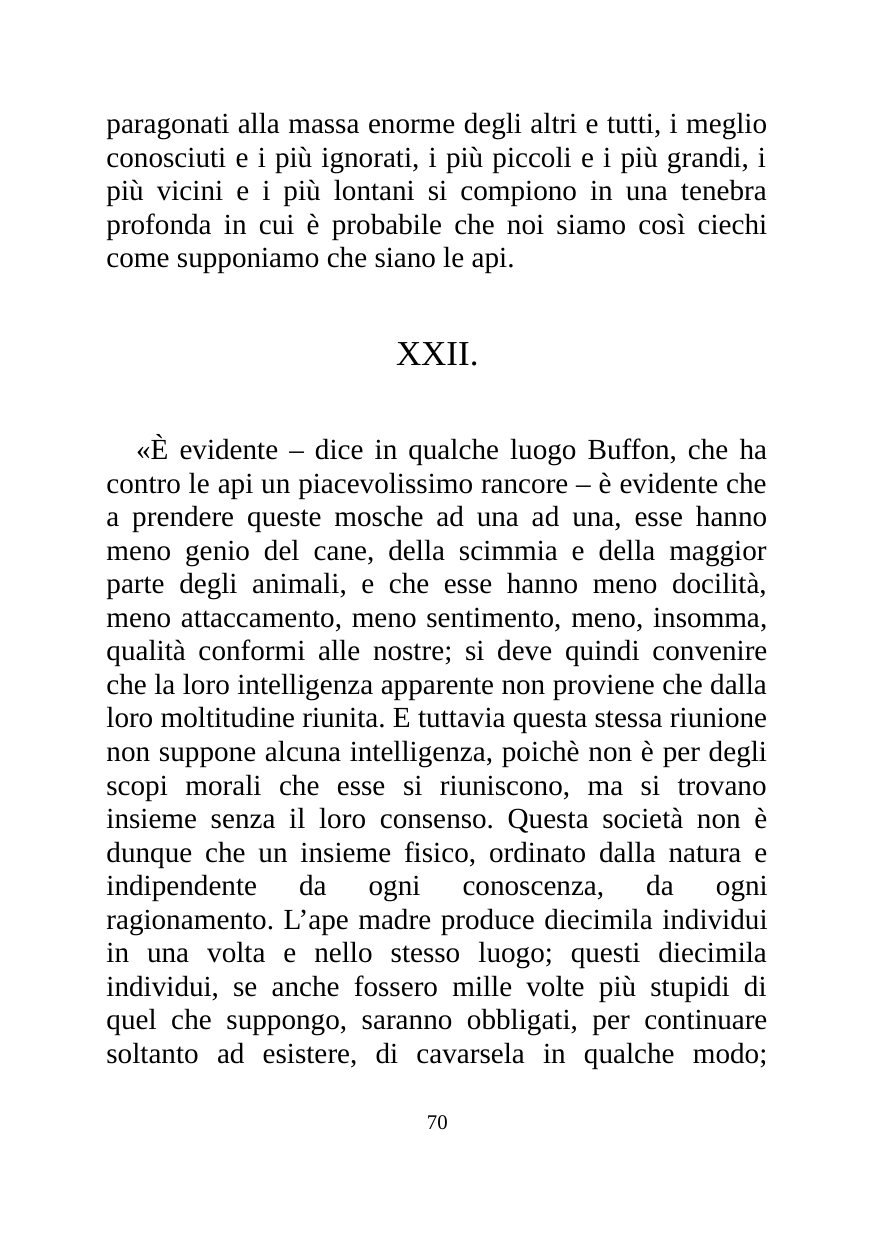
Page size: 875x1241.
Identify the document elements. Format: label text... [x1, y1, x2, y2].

subtitle XXII. [106, 333, 768, 373]
text «È evidente – dice in qualche luogo Buffon, che ha contro le api un piacevolissimo rancore – è evidente che a prendere queste mosche ad una ad una, esse hanno meno genio del cane, della scimmia e della maggior parte degli animali, e che esse hanno meno docilità, meno attaccamento, meno sentimento, meno, insomma, qualità conformi alle nostre; si deve quindi convenire che la loro intelligenza apparente non proviene che dalla loro moltitudine riunita. E tuttavia questa stessa riunione non suppone alcuna intelligenza, poichè non è per degli scopi morali che esse si riuniscono, ma si trovano insieme senza il loro consenso. Questa società non è dunque che un insieme fisico, ordinato dalla natura e indipendente da ogni conoscenza, da ogni ragionamento. L’ape madre produce diecimila individui in una volta e nello stesso luogo; questi diecimila individui, se anche fossero mille volte più stupidi di quel che suppongo, saranno obbligati, per continuare soltanto ad esistere, di cavarsela in qualche modo; [106, 432, 768, 1069]
text paragonati alla massa enorme degli altri e tutti, i meglio conosciuti e i più ignorati, i più piccoli e i più grandi, i più vicini e i più lontani si compiono in una tenebra profonda in cui è probabile che noi siamo così ciechi come supponiamo che siano le api. [106, 106, 768, 274]
